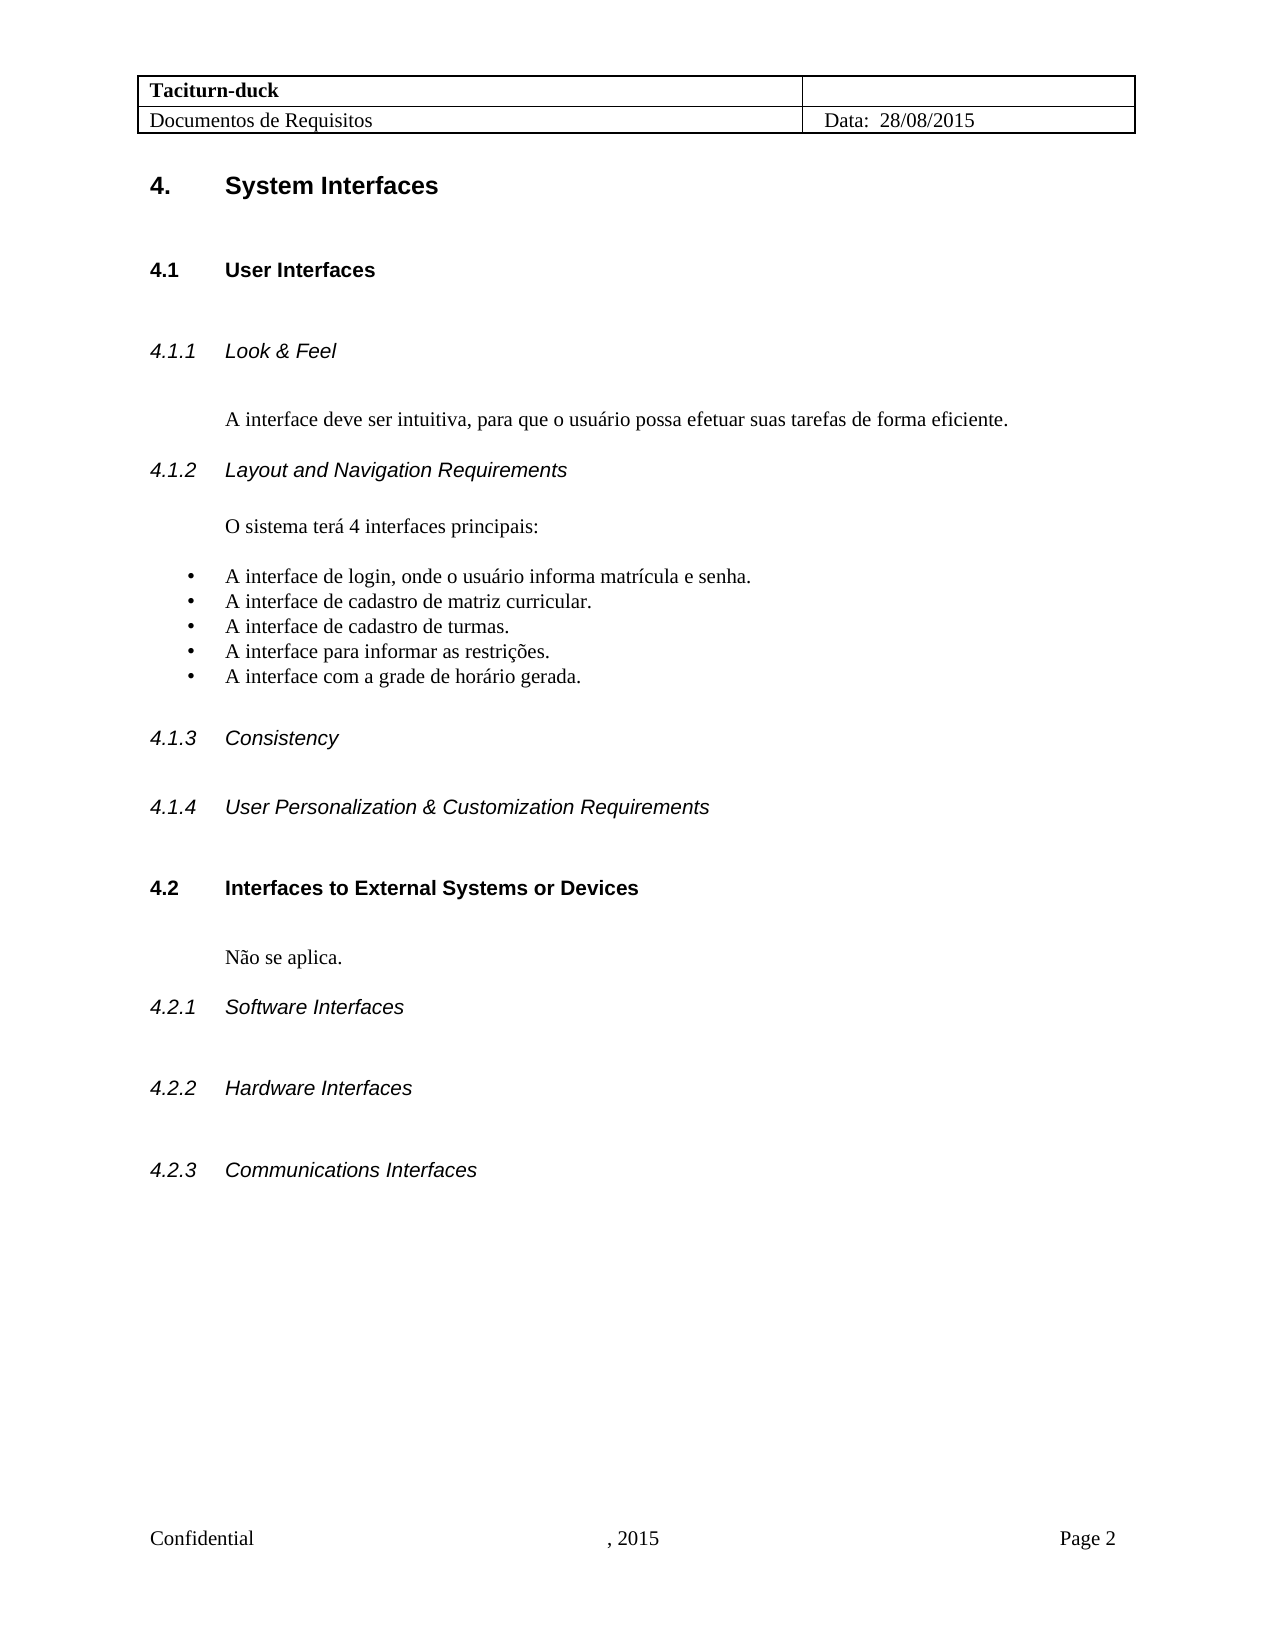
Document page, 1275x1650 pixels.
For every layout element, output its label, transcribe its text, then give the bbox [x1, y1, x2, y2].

subtitle Consistency [150, 725, 1125, 750]
subtitle Hardware Interfaces [150, 1075, 1125, 1100]
subtitle System Interfaces [150, 171, 1125, 200]
subtitle Interfaces to External Systems or Devices [150, 875, 1125, 900]
subtitle Look & Feel [150, 338, 1125, 363]
subtitle Layout and Navigation Requirements [150, 456, 1125, 481]
subtitle User Personalization & Customization Requirements [150, 794, 1125, 819]
list A interface com a grade de horário gerada. [187, 663, 1125, 688]
subtitle User Interfaces [150, 256, 1125, 281]
list A interface de cadastro de turmas. [187, 613, 1125, 638]
list A interface para informar as restrições. [187, 638, 1125, 663]
text O sistema terá 4 interfaces principais: [150, 513, 1125, 538]
text Não se aplica. [150, 944, 1125, 969]
subtitle Communications Interfaces [150, 1156, 1125, 1181]
text A interface deve ser intuitiva, para que o usuário possa efetuar suas tarefas de forma eficiente. [150, 406, 1125, 431]
subtitle Software Interfaces [150, 994, 1125, 1019]
list A interface de login, onde o usuário informa matrícula e senha. [187, 563, 1125, 588]
list A interface de cadastro de matriz curricular. [187, 588, 1125, 613]
